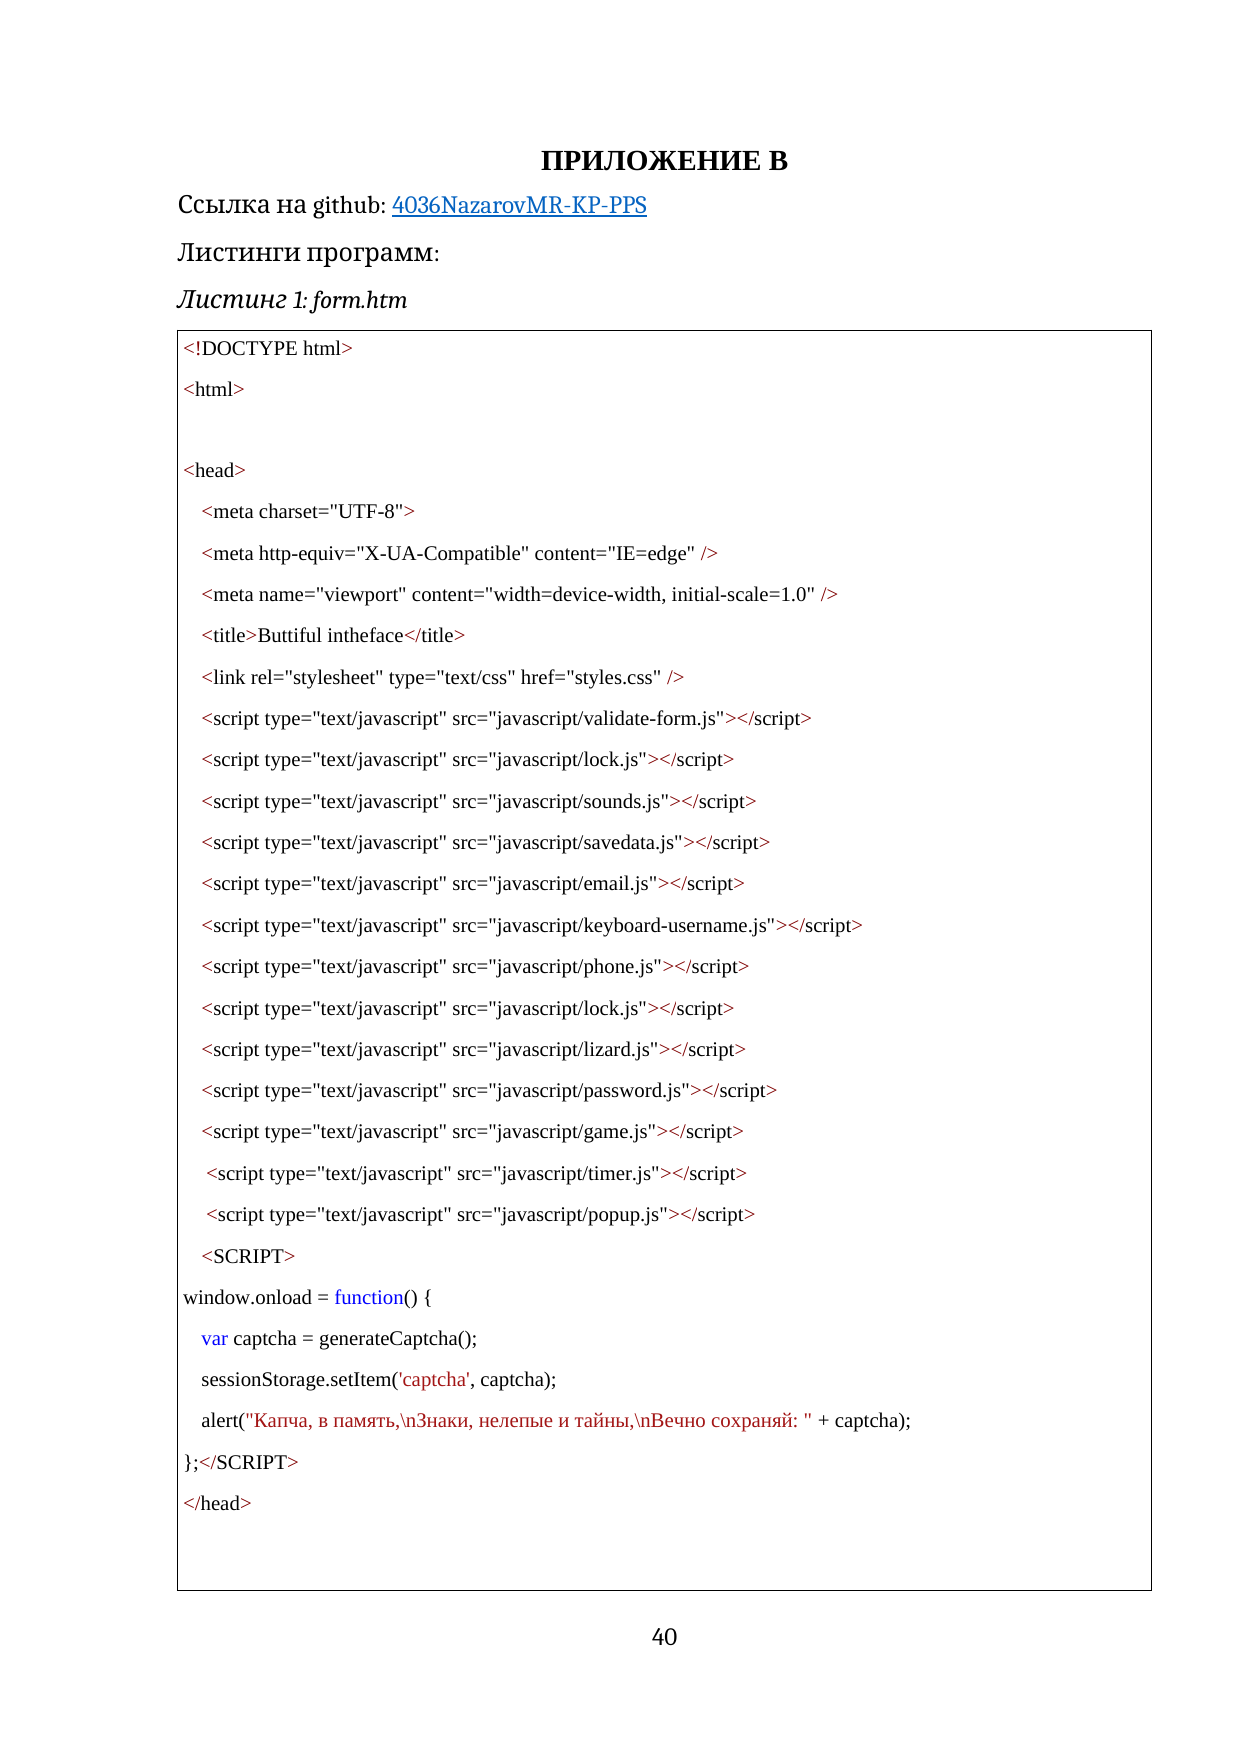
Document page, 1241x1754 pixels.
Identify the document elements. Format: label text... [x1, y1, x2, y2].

text Листинги программ: [177, 238, 1152, 267]
table_header <!DOCTYPE html> <html> <head> <meta charset="UTF-8"> <meta http-equiv="X-UA-Compatible" content="IE=edge" /> <meta name="viewport" content="width=device-width, initial-scale=1.0" /> <title>Buttiful intheface</title> <link rel="stylesheet" type="text/css" href="styles.css" /> <script type="text/javascript" src="javascript/validate-form.js"></script> <script type="text/javascript" src="javascript/lock.js"></script> <script type="text/javascript" src="javascript/sounds.js"></script> <script type="text/javascript" src="javascript/savedata.js"></script> <script type="text/javascript" src="javascript/email.js"></script> <script type="text/javascript" src="javascript/keyboard-username.js"></script> <script type="text/javascript" src="javascript/phone.js"></script> <script type="text/javascript" src="javascript/lock.js"></script> <script type="text/javascript" src="javascript/lizard.js"></script> <script type="text/javascript" src="javascript/password.js"></script> <script type="text/javascript" src="javascript/game.js"></script> <script type="text/javascript" src="javascript/timer.js"></script> <script type="text/javascript" src="javascript/popup.js"></script> <SCRIPT> window.onload = function() { var captcha = generateCaptcha(); sessionStorage.setItem('captcha', captcha); alert("Капча, в память,\nЗнаки, нелепые и тайны,\nВечно сохраняй: " + captcha); };</SCRIPT> </head> [178, 331, 1151, 1590]
text Ссылка на github: 4036NazarovMR-KP-PPS [177, 191, 1152, 219]
title ПРИЛОЖЕНИЕ В [177, 143, 1152, 176]
text Листинг 1: form.htm [177, 286, 1152, 315]
